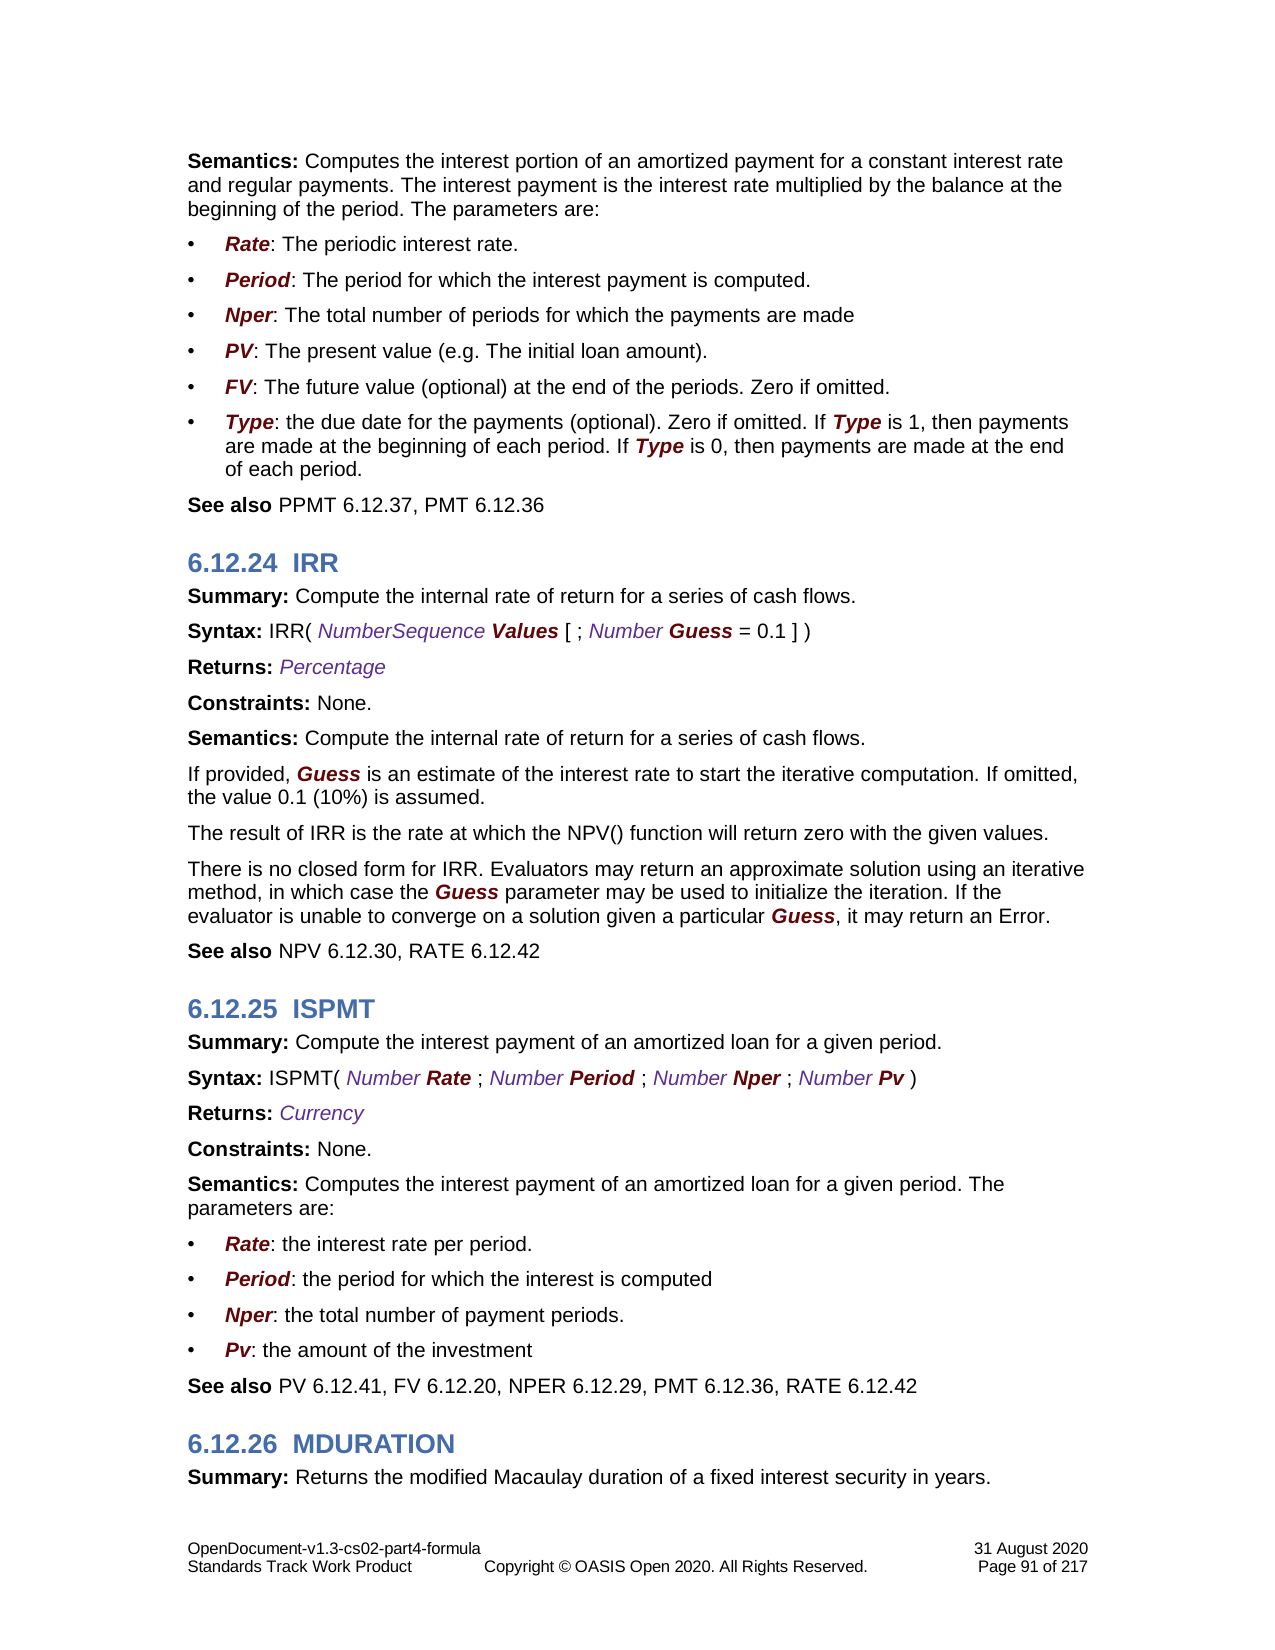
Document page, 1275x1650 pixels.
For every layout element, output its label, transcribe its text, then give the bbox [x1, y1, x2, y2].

list Rate: the interest rate per period. [187, 1232, 1088, 1256]
list Period: the period for which the interest is computed [187, 1268, 1088, 1291]
subtitle MDURATION [187, 1429, 1088, 1459]
text Syntax: ISPMT( Number Rate ; Number Period ; Number Nper ; Number Pv ) [187, 1066, 1088, 1089]
list Nper: the total number of payment periods. [187, 1303, 1088, 1327]
text Summary: Returns the modified Macaulay duration of a fixed interest security in years. [187, 1465, 1088, 1489]
list PV: The present value (e.g. The initial loan amount). [187, 339, 1088, 363]
list Type: the due date for the payments (optional). Zero if omitted. If Type is 1, then payments are made at the beginning of each period. If Type is 0, then payments are made at the end of each period. [187, 411, 1088, 481]
text The result of IRR is the rate at which the NPV() function will return zero with the given values. [187, 821, 1088, 845]
text Semantics: Compute the internal rate of return for a series of cash flows. [187, 727, 1088, 750]
list Rate: The periodic interest rate. [187, 233, 1088, 256]
text Constraints: None. [187, 691, 1088, 714]
text Summary: Compute the interest payment of an amortized loan for a given period. [187, 1030, 1088, 1054]
text Returns: Percentage [187, 655, 1088, 679]
subtitle IRR [187, 548, 1088, 578]
text See also PPMT 6.12.37, PMT 6.12.36 [187, 493, 1088, 517]
text Semantics: Computes the interest payment of an amortized loan for a given period. The parameters are: [187, 1173, 1088, 1220]
list Period: The period for which the interest payment is computed. [187, 268, 1088, 292]
text Constraints: None. [187, 1137, 1088, 1161]
subtitle ISPMT [187, 994, 1088, 1024]
text If provided, Guess is an estimate of the interest rate to start the iterative computation. If omitted, the value 0.1 (10%) is assumed. [187, 762, 1088, 809]
text Summary: Compute the internal rate of return for a series of cash flows. [187, 584, 1088, 608]
text See also NPV 6.12.30, RATE 6.12.42 [187, 940, 1088, 963]
list Nper: The total number of periods for which the payments are made [187, 304, 1088, 327]
text See also PV 6.12.41, FV 6.12.20, NPER 6.12.29, PMT 6.12.36, RATE 6.12.42 [187, 1374, 1088, 1398]
text There is no closed form for IRR. Evaluators may return an approximate solution using an iterative method, in which case the Guess parameter may be used to initialize the iteration. If the evaluator is unable to converge on a solution given a particular Guess, it may return an Error. [187, 857, 1088, 928]
text Syntax: IRR( NumberSequence Values [ ; Number Guess = 0.1 ] ) [187, 620, 1088, 643]
text Returns: Currency [187, 1102, 1088, 1125]
list FV: The future value (optional) at the end of the periods. Zero if omitted. [187, 375, 1088, 399]
list Pv: the amount of the investment [187, 1339, 1088, 1362]
text Semantics: Computes the interest portion of an amortized payment for a constant interest rate and regular payments. The interest payment is the interest rate multiplied by the balance at the beginning of the period. The parameters are: [187, 150, 1088, 221]
